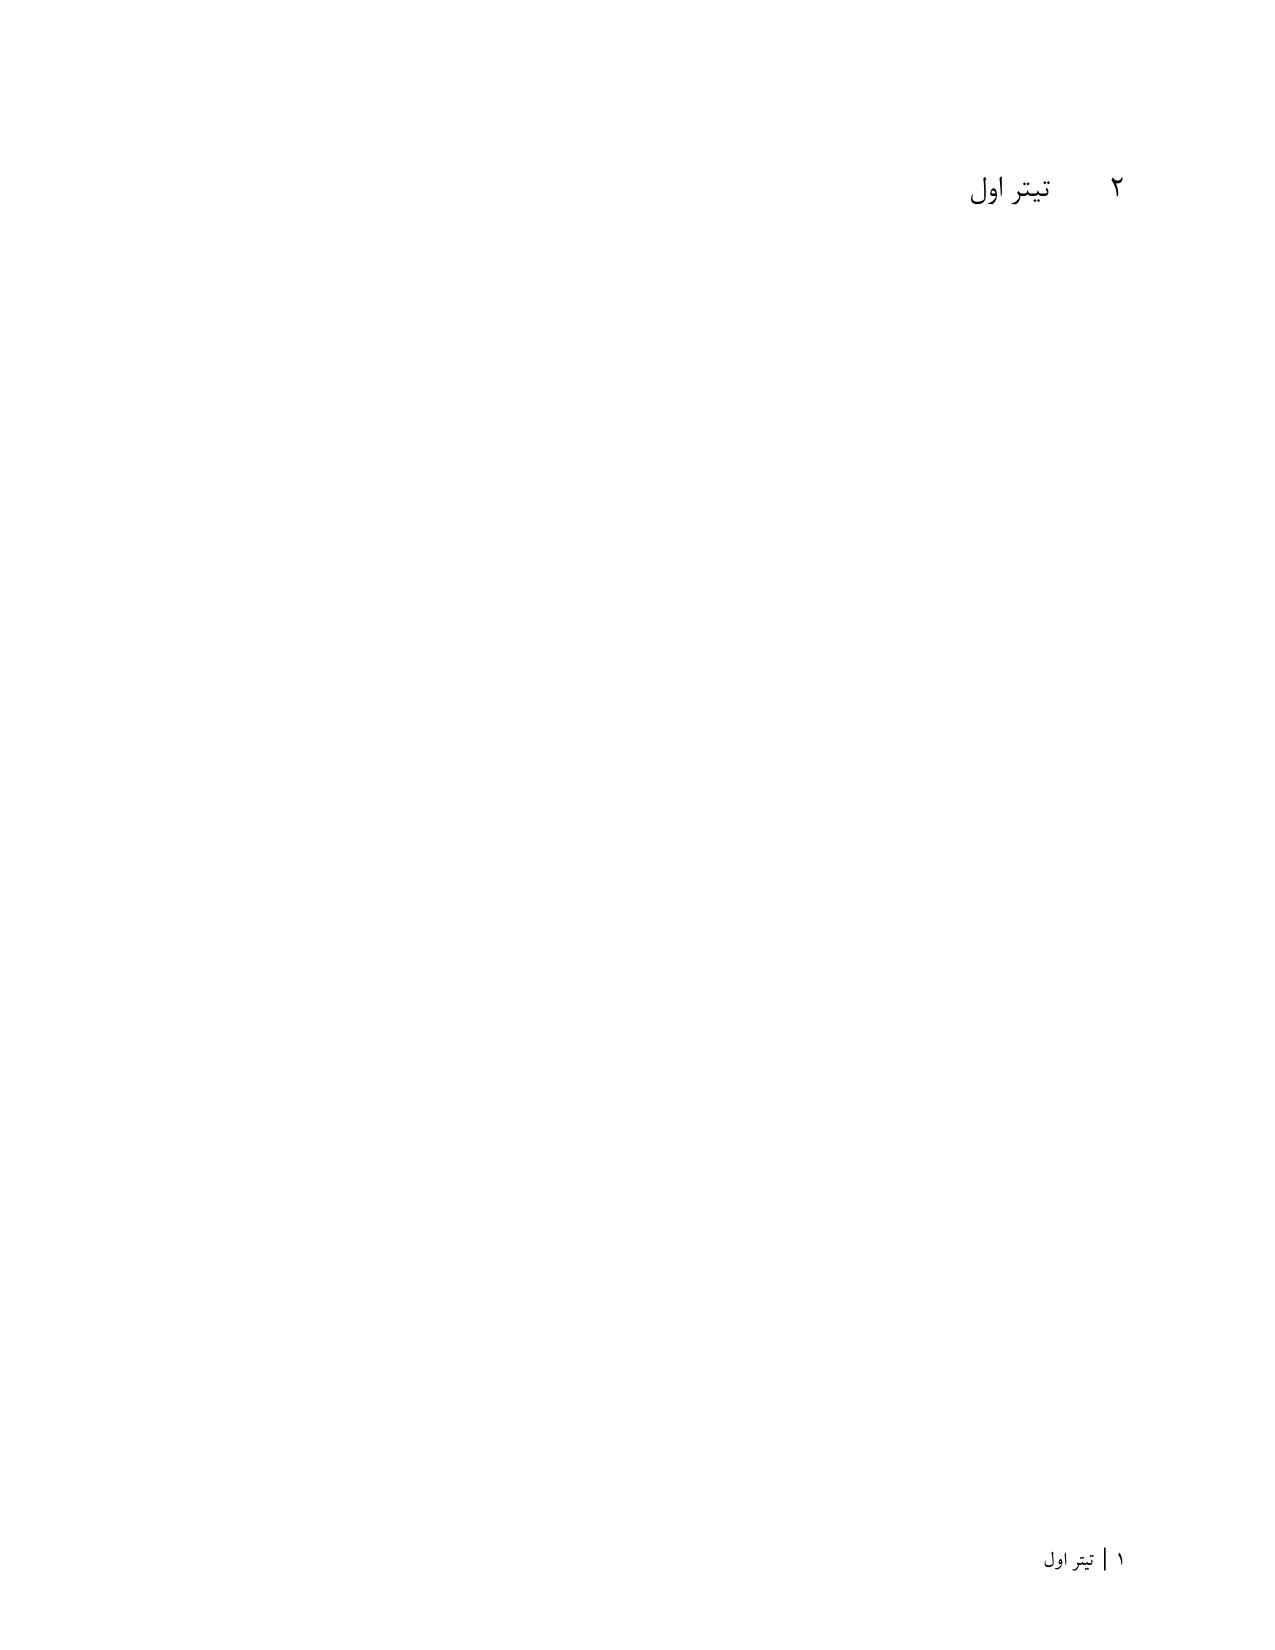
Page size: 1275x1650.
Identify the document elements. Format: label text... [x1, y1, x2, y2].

subtitle تیتر اول [150, 175, 1125, 208]
